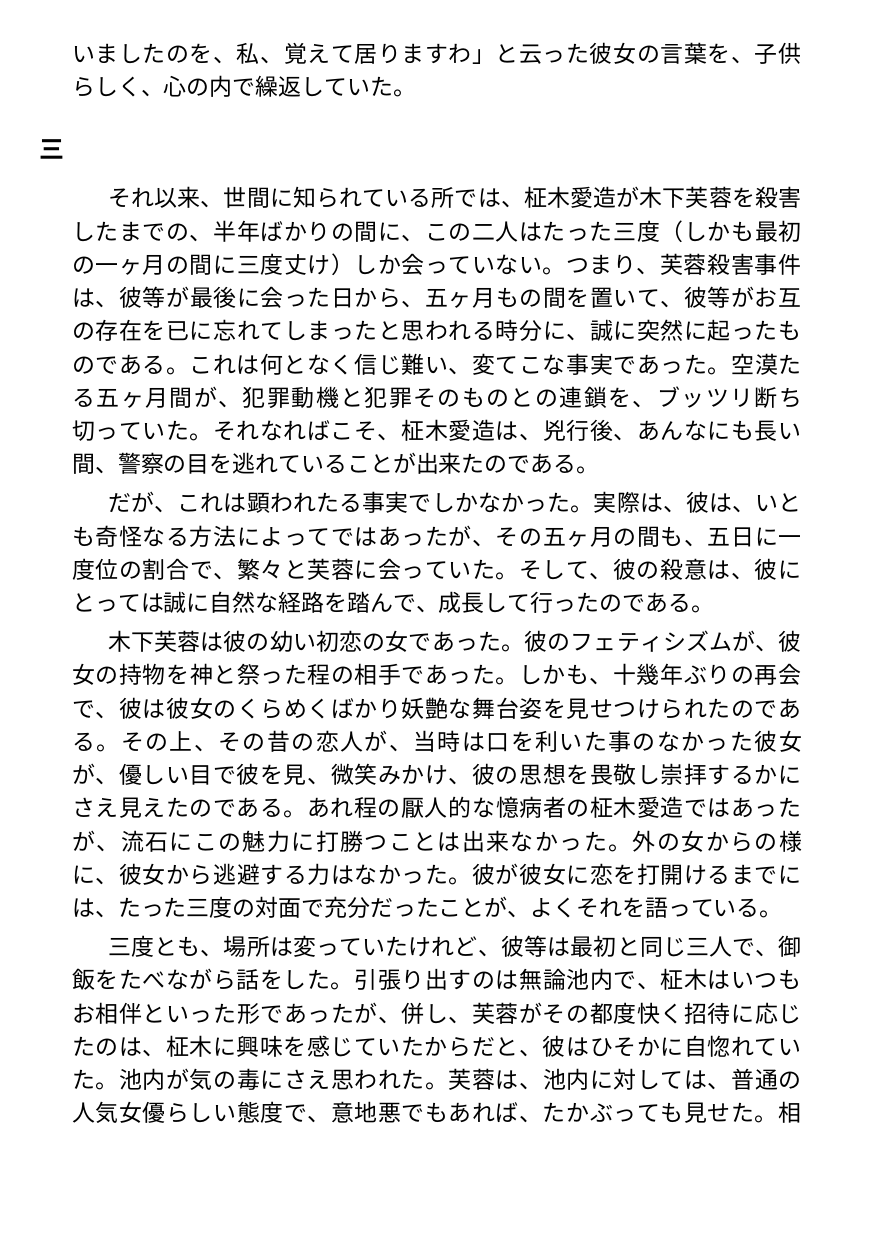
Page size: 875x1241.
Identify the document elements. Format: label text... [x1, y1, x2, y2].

text それ以来、世間に知られている所では、柾木愛造が木下芙蓉を殺害したまでの、半年ばかりの間に、この二人はたった三度（しかも最初の一ヶ月の間に三度丈け）しか会っていない。つまり、芙蓉殺害事件は、彼等が最後に会った日から、五ヶ月もの間を置いて、彼等がお互の存在を已に忘れてしまったと思われる時分に、誠に突然に起ったものである。これは何となく信じ難い、変てこな事実であった。空漠たる五ヶ月間が、犯罪動機と犯罪そのものとの連鎖を、ブッツリ断ち切っていた。それなればこそ、柾木愛造は、兇行後、あんなにも長い間、警察の目を逃れていることが出来たのである。 [72, 180, 802, 479]
text 三度とも、場所は変っていたけれど、彼等は最初と同じ三人で、御飯をたべながら話をした。引張り出すのは無論池内で、柾木はいつもお相伴といった形であったが、併し、芙蓉がその都度快く招待に応じたのは、柾木に興味を感じていたからだと、彼はひそかに自惚れていた。池内が気の毒にさえ思われた。芙蓉は、池内に対しては、普通の人気女優らしい態度で、意地悪でもあれば、たかぶっても見せた。相 [72, 929, 802, 1128]
text いましたのを、私、覚えて居りますわ」と云った彼女の言葉を、子供らしく、心の内で繰返していた。 [72, 36, 802, 102]
text だが、これは顕われたる事実でしかなかった。実際は、彼は、いとも奇怪なる方法によってではあったが、その五ヶ月の間も、五日に一度位の割合で、繁々と芙蓉に会っていた。そして、彼の殺意は、彼にとっては誠に自然な経路を踏んで、成長して行ったのである。 [72, 485, 802, 618]
subtitle 三 [36, 126, 838, 168]
text 木下芙蓉は彼の幼い初恋の女であった。彼のフェティシズムが、彼女の持物を神と祭った程の相手であった。しかも、十幾年ぶりの再会で、彼は彼女のくらめくばかり妖艶な舞台姿を見せつけられたのである。その上、その昔の恋人が、当時は口を利いた事のなかった彼女が、優しい目で彼を見、微笑みかけ、彼の思想を畏敬し崇拝するかにさえ見えたのである。あれ程の厭人的な憶病者の柾木愛造ではあったが、流石にこの魅力に打勝つことは出来なかった。外の女からの様に、彼女から逃避する力はなかった。彼が彼女に恋を打開けるまでには、たった三度の対面で充分だったことが、よくそれを語っている。 [72, 624, 802, 923]
